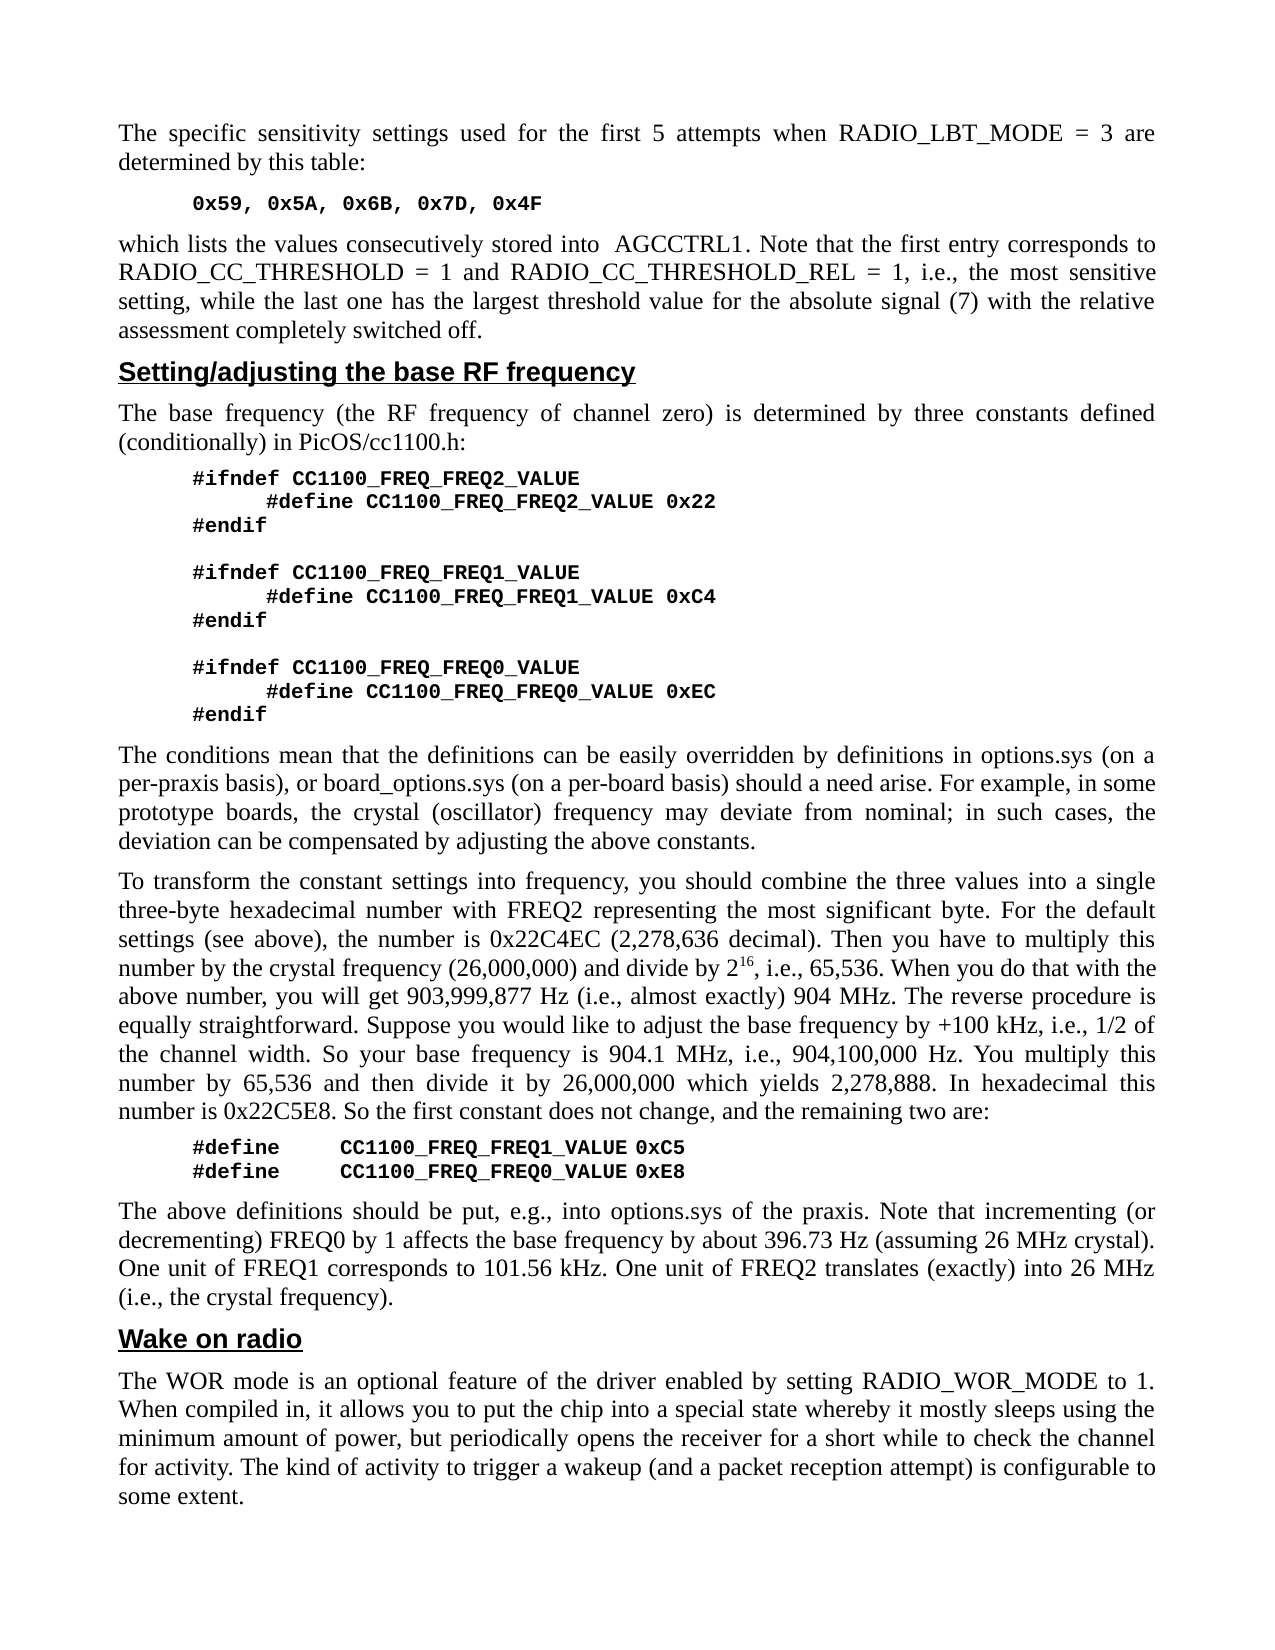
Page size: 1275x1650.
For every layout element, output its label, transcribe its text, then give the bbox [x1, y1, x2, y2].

text #ifndef CC1100_FREQ_FREQ0_VALUE [192, 657, 1157, 681]
text The conditions mean that the definitions can be easily overridden by definitions in options.sys (on a per-praxis basis), or board_options.sys (on a per-board basis) should a need arise. For example, in some prototype boards, the crystal (oscillator) frequency may deviate from nominal; in such cases, the deviation can be compensated by adjusting the above constants. [118, 740, 1157, 855]
text #ifndef CC1100_FREQ_FREQ1_VALUE [192, 562, 1157, 586]
text #endif [192, 704, 1157, 728]
text The WOR mode is an optional feature of the driver enabled by setting RADIO_WOR_MODE to 1. When compiled in, it allows you to put the chip into a special state whereby it mostly sleeps using the minimum amount of power, but periodically opens the receiver for a short while to check the channel for activity. The kind of activity to trigger a wakeup (and a packet reception attempt) is configurable to some extent. [118, 1366, 1157, 1509]
subtitle Setting/adjusting the base RF frequency [118, 356, 1157, 387]
text #define CC1100_FREQ_FREQ2_VALUE 0x22 [192, 491, 1157, 515]
text #endif [192, 515, 1157, 539]
text #define CC1100_FREQ_FREQ0_VALUE 0xEC [192, 681, 1157, 704]
text which lists the values consecutively stored into AGCCTRL1. Note that the first entry corresponds to RADIO_CC_THRESHOLD = 1 and RADIO_CC_THRESHOLD_REL = 1, i.e., the most sensitive setting, while the last one has the largest threshold value for the absolute signal (7) with the relative assessment completely switched off. [118, 229, 1157, 344]
text The base frequency (the RF frequency of channel zero) is determined by three constants defined (conditionally) in PicOS/cc1100.h: [118, 398, 1157, 456]
text #ifndef CC1100_FREQ_FREQ2_VALUE [192, 468, 1157, 491]
text #endif [192, 610, 1157, 633]
text #define CC1100_FREQ_FREQ1_VALUE 0xC5 [192, 1137, 1157, 1161]
text #define CC1100_FREQ_FREQ0_VALUE 0xE8 [192, 1161, 1157, 1184]
text The above definitions should be put, e.g., into options.sys of the praxis. Note that incrementing (or decrementing) FREQ0 by 1 affects the base frequency by about 396.73 Hz (assuming 26 MHz crystal). One unit of FREQ1 corresponds to 101.56 kHz. One unit of FREQ2 translates (exactly) into 26 MHz (i.e., the crystal frequency). [118, 1196, 1157, 1311]
text #define CC1100_FREQ_FREQ1_VALUE 0xC4 [192, 586, 1157, 610]
text 0x59, 0x5A, 0x6B, 0x7D, 0x4F [118, 187, 1157, 217]
subtitle Wake on radio [118, 1323, 1157, 1354]
text The specific sensitivity settings used for the first 5 attempts when RADIO_LBT_MODE = 3 are determined by this table: [118, 118, 1157, 176]
text To transform the constant settings into frequency, you should combine the three values into a single three-byte hexadecimal number with FREQ2 representing the most significant byte. For the default settings (see above), the number is 0x22C4EC (2,278,636 decimal). Then you have to multiply this number by the crystal frequency (26,000,000) and divide by 216, i.e., 65,536. When you do that with the above number, you will get 903,999,877 Hz (i.e., almost exactly) 904 MHz. The reverse procedure is equally straightforward. Suppose you would like to adjust the base frequency by +100 kHz, i.e., 1/2 of the channel width. So your base frequency is 904.1 MHz, i.e., 904,100,000 Hz. You multiply this number by 65,536 and then divide it by 26,000,000 which yields 2,278,888. In hexadecimal this number is 0x22C5E8. So the first constant does not change, and the remaining two are: [118, 866, 1157, 1125]
